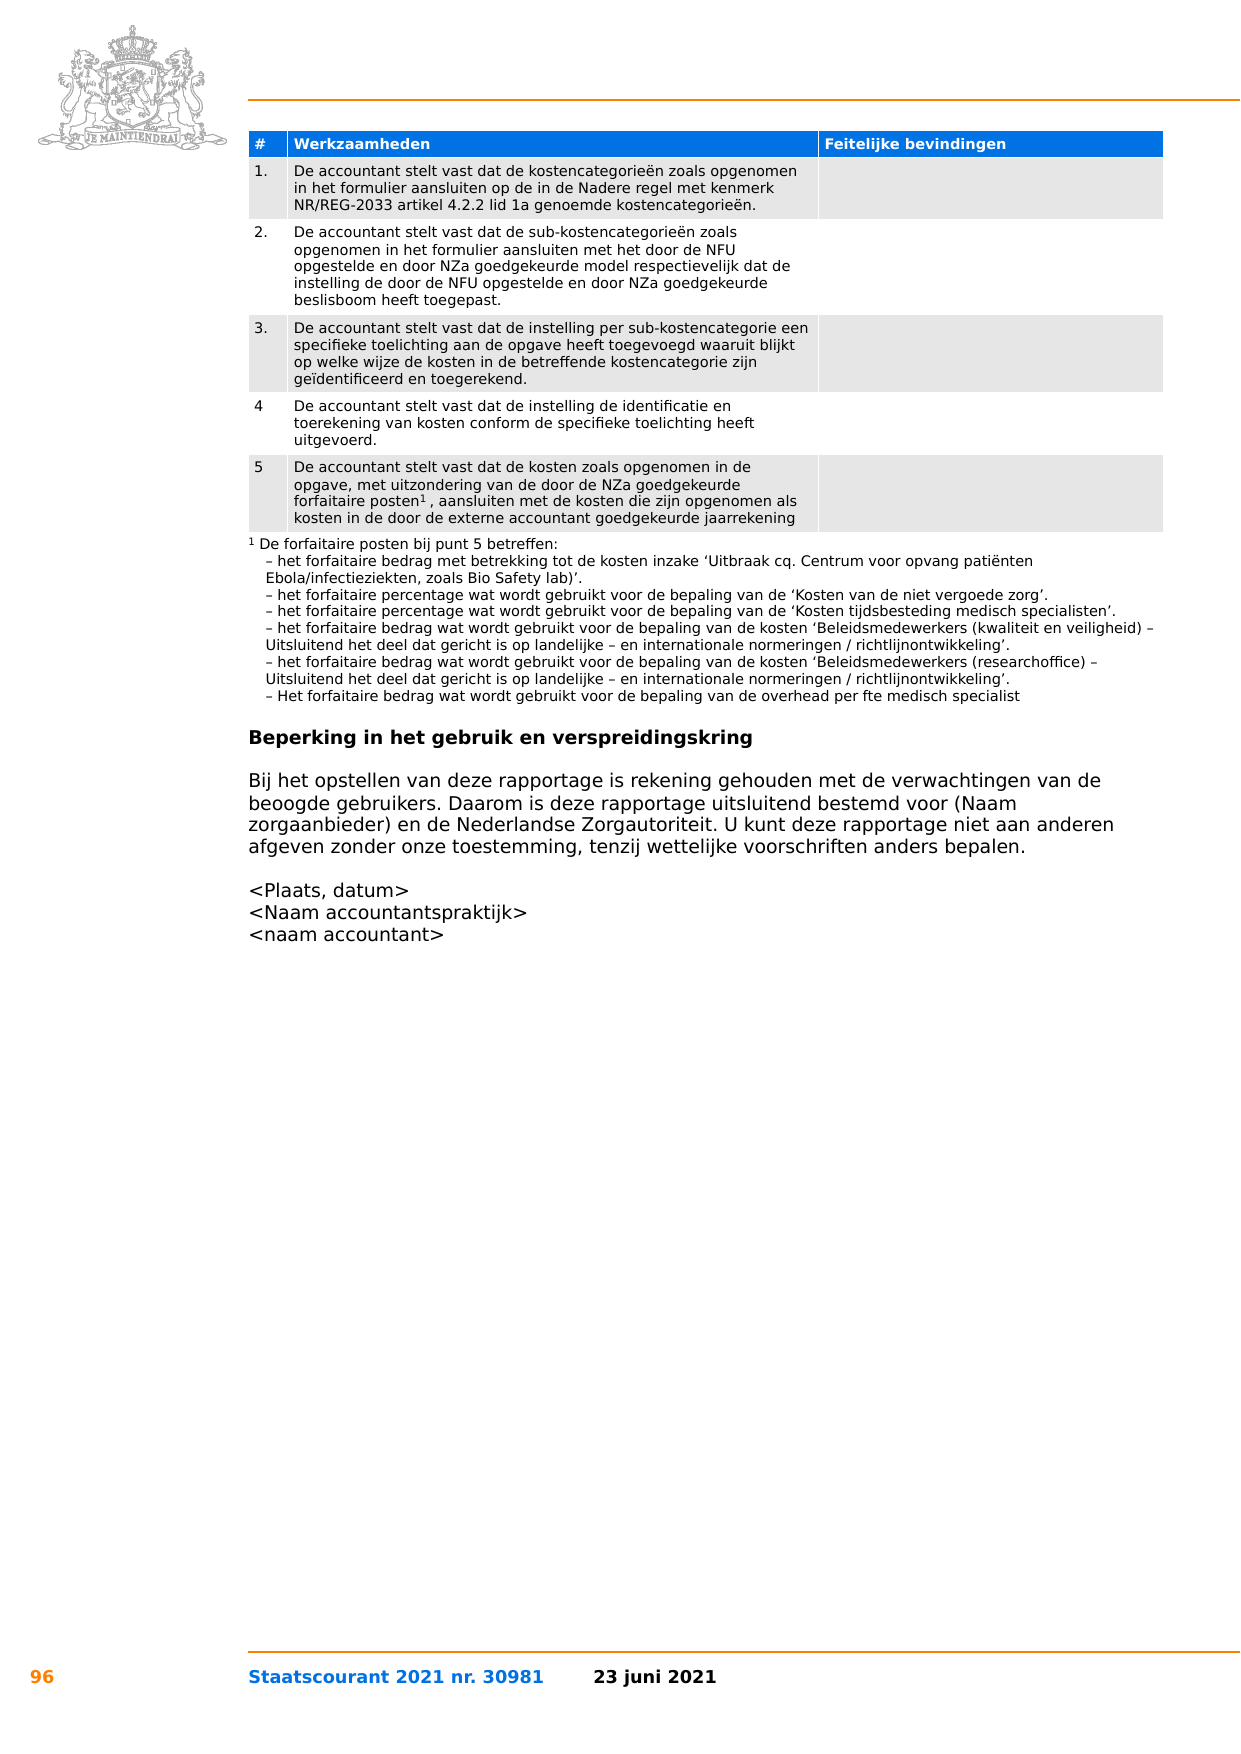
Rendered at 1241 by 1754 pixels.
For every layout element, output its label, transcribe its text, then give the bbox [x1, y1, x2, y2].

table_cell [819, 158, 1163, 219]
text <naam accountant> [248, 924, 1163, 946]
table_cell De accountant stelt vast dat de kostencategorieën zoals opgenomen in het formulier aansluiten op de in de Nadere regel met kenmerk NR/REG-2033 artikel 4.2.2 lid 1a genoemde kostencategorieën. [288, 158, 818, 219]
table_cell 1. [249, 158, 287, 219]
table_cell [819, 220, 1163, 314]
table_cell De accountant stelt vast dat de instelling de identificatie en toerekening van kosten conform de specifieke toelichting heeft uitgevoerd. [288, 393, 818, 454]
table_header Werkzaamheden [288, 131, 818, 157]
text Bij het opstellen van deze rapportage is rekening gehouden met de verwachtingen van de beoogde gebruikers. Daarom is deze rapportage uitsluitend bestemd voor (Naam zorgaanbieder) en de Nederlandse Zorgautoriteit. U kunt deze rapportage niet aan anderen afgeven zonder onze toestemming, tenzij wettelijke voorschriften anders bepalen. [248, 770, 1163, 858]
table_cell 1 De forfaitaire posten bij punt 5 betreffen: – het forfaitaire bedrag met betrekking tot de kosten inzake ‘Uitbraak cq. Centrum voor opvang patiënten Ebola/infectieziekten, zoals Bio Safety lab)’. – het forfaitaire percentage wat wordt gebruikt voor de bepaling van de ‘Kosten van de niet vergoede zorg’. – het forfaitaire percentage wat wordt gebruikt voor de bepaling van de ‘Kosten tijdsbesteding medisch specialisten’. – het forfaitaire bedrag wat wordt gebruikt voor de bepaling van de kosten ‘Beleidsmedewerkers (kwaliteit en veiligheid) – Uitsluitend het deel dat gericht is op landelijke – en internationale normeringen / richtlijnontwikkeling’. – het forfaitaire bedrag wat wordt gebruikt voor de bepaling van de kosten ‘Beleidsmedewerkers (researchoffice) – Uitsluitend het deel dat gericht is op landelijke – en internationale normeringen / richtlijnontwikkeling’. – Het forfaitaire bedrag wat wordt gebruikt voor de bepaling van de overhead per fte medisch specialist [248, 533, 1163, 705]
picture [38, 25, 227, 150]
text <Plaats, datum> [248, 880, 1163, 902]
table_cell 3. [249, 315, 287, 392]
table_cell De accountant stelt vast dat de instelling per sub-kostencategorie een specifieke toelichting aan de opgave heeft toegevoegd waaruit blijkt op welke wijze de kosten in de betreffende kostencategorie zijn geïdentificeerd en toegerekend. [288, 315, 818, 392]
table_cell [819, 455, 1163, 532]
table_header Feitelijke bevindingen [819, 131, 1163, 157]
table_header # [249, 131, 287, 157]
table_cell [819, 315, 1163, 392]
table_cell 5 [249, 455, 287, 532]
table_cell De accountant stelt vast dat de sub-kostencategorieën zoals opgenomen in het formulier aansluiten met het door de NFU opgestelde en door NZa goedgekeurde model respectievelijk dat de instelling de door de NFU opgestelde en door NZa goedgekeurde beslisboom heeft toegepast. [288, 220, 818, 314]
table_cell 4 [249, 393, 287, 454]
table_cell De accountant stelt vast dat de kosten zoals opgenomen in de opgave, met uitzondering van de door de NZa goedgekeurde forfaitaire posten1, aansluiten met de kosten die zijn opgenomen als kosten in de door de externe accountant goedgekeurde jaarrekening [288, 455, 818, 532]
table_cell 2. [249, 220, 287, 314]
table_cell [819, 393, 1163, 454]
subtitle Beperking in het gebruik en verspreidingskring [248, 727, 1163, 748]
text <Naam accountantspraktijk> [248, 902, 1163, 924]
